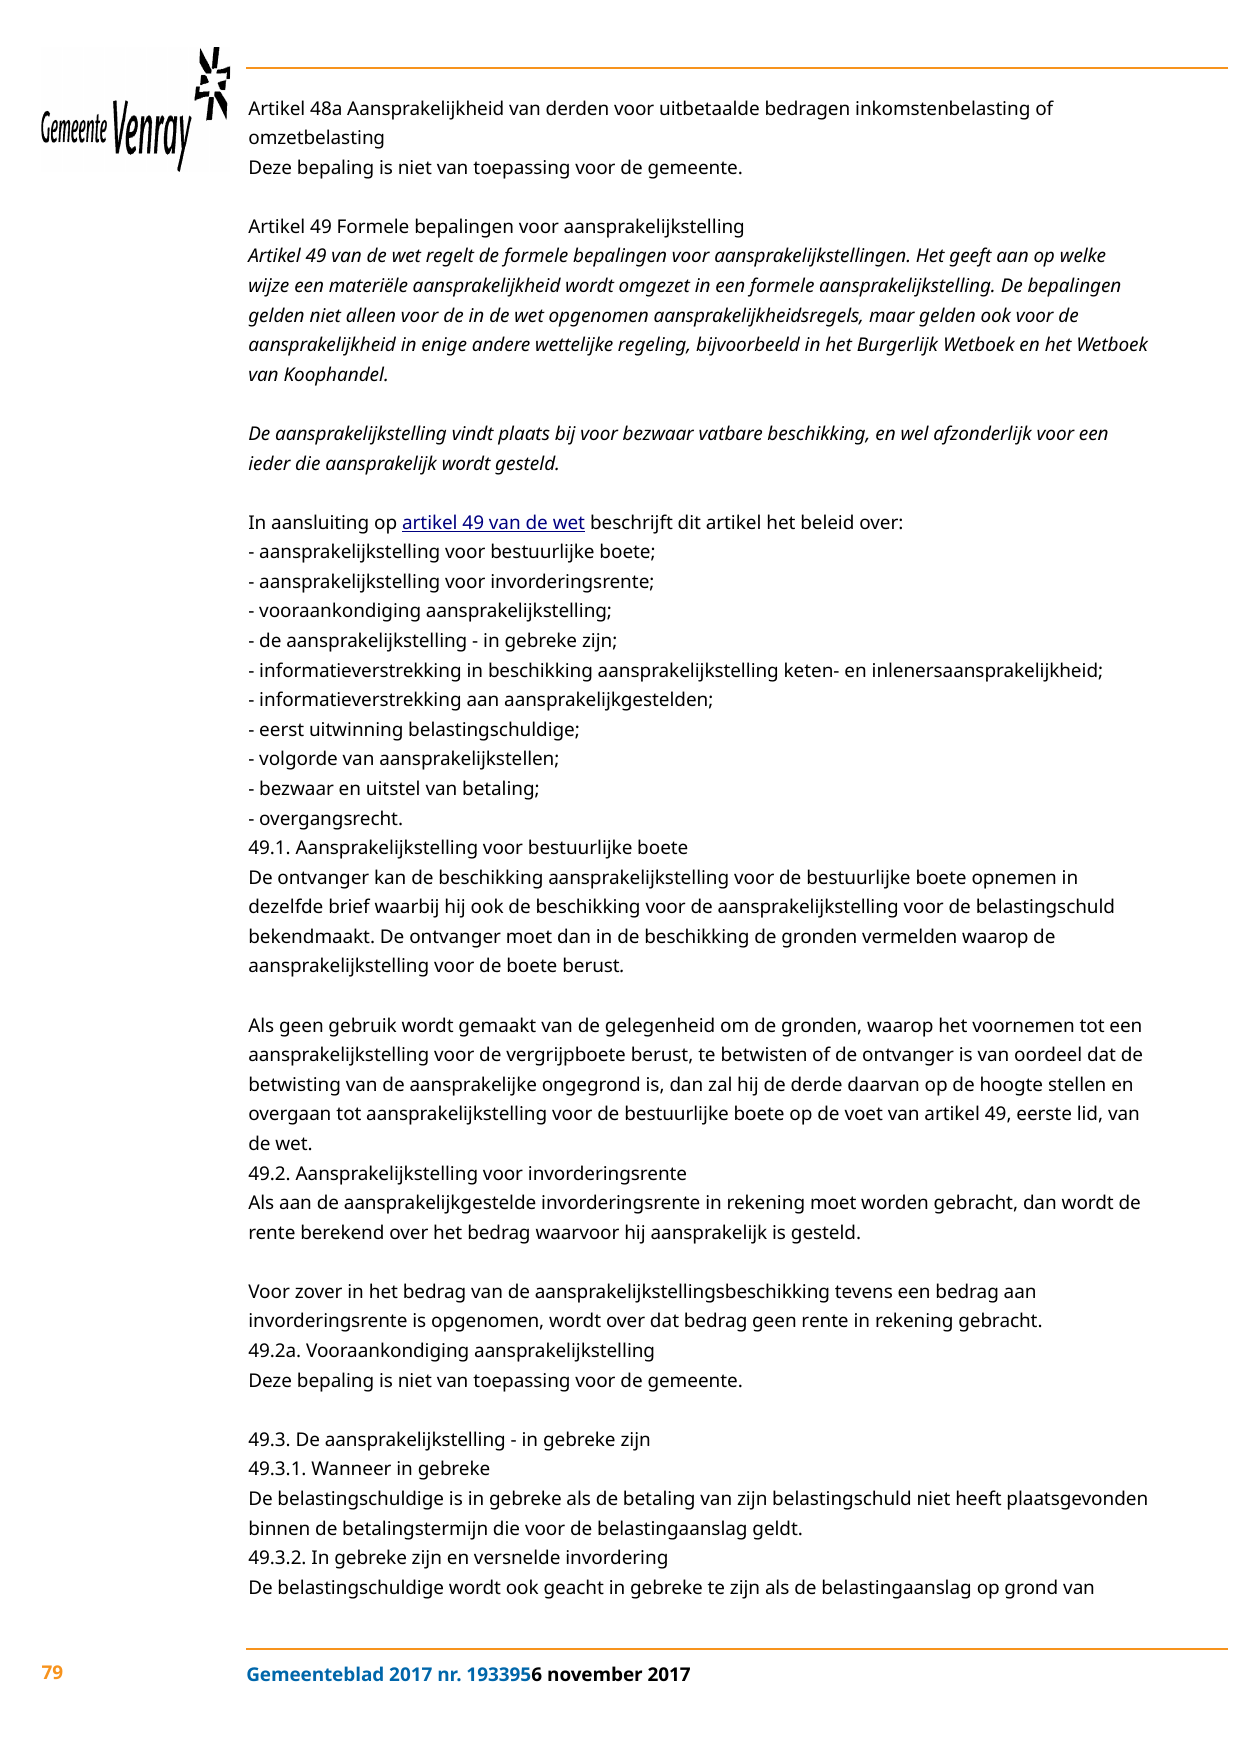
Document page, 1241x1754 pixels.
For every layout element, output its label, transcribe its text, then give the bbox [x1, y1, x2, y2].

text - aansprakelijkstelling voor invorderingsrente; [248, 568, 1152, 594]
text - informatieverstrekking in beschikking aansprakelijkstelling keten- en inlenersaansprakelijkheid; [248, 657, 1152, 683]
text 49.2. Aansprakelijkstelling voor invorderingsrente [248, 1160, 1152, 1186]
text - volgorde van aansprakelijkstellen; [248, 746, 1152, 771]
text 49.3.2. In gebreke zijn en versnelde invordering [248, 1544, 1152, 1570]
text - informatieverstrekking aan aansprakelijkgestelden; [248, 686, 1152, 712]
text - bezwaar en uitstel van betaling; [248, 775, 1152, 801]
text Deze bepaling is niet van toepassing voor de gemeente. [248, 154, 1152, 180]
text Voor zover in het bedrag van de aansprakelijkstellingsbeschikking tevens een bedrag aan invorderingsrente is opgenomen, wordt over dat bedrag geen rente in rekening gebracht. [248, 1278, 1152, 1333]
text - eerst uitwinning belastingschuldige; [248, 716, 1152, 742]
text Deze bepaling is niet van toepassing voor de gemeente. [248, 1367, 1152, 1393]
text De ontvanger kan de beschikking aansprakelijkstelling voor de bestuurlijke boete opnemen in dezelfde brief waarbij hij ook de beschikking voor de aansprakelijkstelling voor de belastingschuld bekendmaakt. De ontvanger moet dan in de beschikking de gronden vermelden waarop de aansprakelijkstelling voor de boete berust. [248, 864, 1152, 978]
picture [41, 47, 231, 172]
text 49.3. De aansprakelijkstelling - in gebreke zijn [248, 1426, 1152, 1452]
text Artikel 48a Aansprakelijkheid van derden voor uitbetaalde bedragen inkomstenbelasting of omzetbelasting [248, 95, 1152, 150]
text 49.2a. Vooraankondiging aansprakelijkstelling [248, 1337, 1152, 1363]
text 49.3.1. Wanneer in gebreke [248, 1456, 1152, 1481]
text Als geen gebruik wordt gemaakt van de gelegenheid om de gronden, waarop het voornemen tot een aansprakelijkstelling voor de vergrijpboete berust, te betwisten of de ontvanger is van oordeel dat de betwisting van de aansprakelijke ongegrond is, dan zal hij de derde daarvan op de hoogte stellen en overgaan tot aansprakelijkstelling voor de bestuurlijke boete op de voet van artikel 49, eerste lid, van de wet. [248, 1012, 1152, 1156]
text De belastingschuldige wordt ook geacht in gebreke te zijn als de belastingaanslag op grond van [248, 1574, 1152, 1600]
text - de aansprakelijkstelling - in gebreke zijn; [248, 627, 1152, 653]
text De belastingschuldige is in gebreke als de betaling van zijn belastingschuld niet heeft plaatsgevonden binnen de betalingstermijn die voor de belastingaanslag geldt. [248, 1485, 1152, 1541]
text - overgangsrecht. [248, 805, 1152, 831]
text - vooraankondiging aansprakelijkstelling; [248, 598, 1152, 623]
text Artikel 49 van de wet regelt de formele bepalingen voor aansprakelijkstellingen. Het geeft aan op welke wijze een materiële aansprakelijkheid wordt omgezet in een formele aansprakelijkstelling. De bepalingen gelden niet alleen voor de in de wet opgenomen aansprakelijkheidsregels, maar gelden ook voor de aansprakelijkheid in enige andere wettelijke regeling, bijvoorbeeld in het Burgerlijk Wetboek en het Wetboek van Koophandel. [248, 243, 1152, 387]
text Als aan de aansprakelijkgestelde invorderingsrente in rekening moet worden gebracht, dan wordt de rente berekend over het bedrag waarvoor hij aansprakelijk is gesteld. [248, 1189, 1152, 1245]
text In aansluiting op artikel 49 van de wet beschrijft dit artikel het beleid over: [248, 509, 1152, 535]
text - aansprakelijkstelling voor bestuurlijke boete; [248, 538, 1152, 564]
text De aansprakelijkstelling vindt plaats bij voor bezwaar vatbare beschikking, en wel afzonderlijk voor een ieder die aansprakelijk wordt gesteld. [248, 420, 1152, 476]
text 49.1. Aansprakelijkstelling voor bestuurlijke boete [248, 834, 1152, 860]
text Artikel 49 Formele bepalingen voor aansprakelijkstelling [248, 213, 1152, 239]
